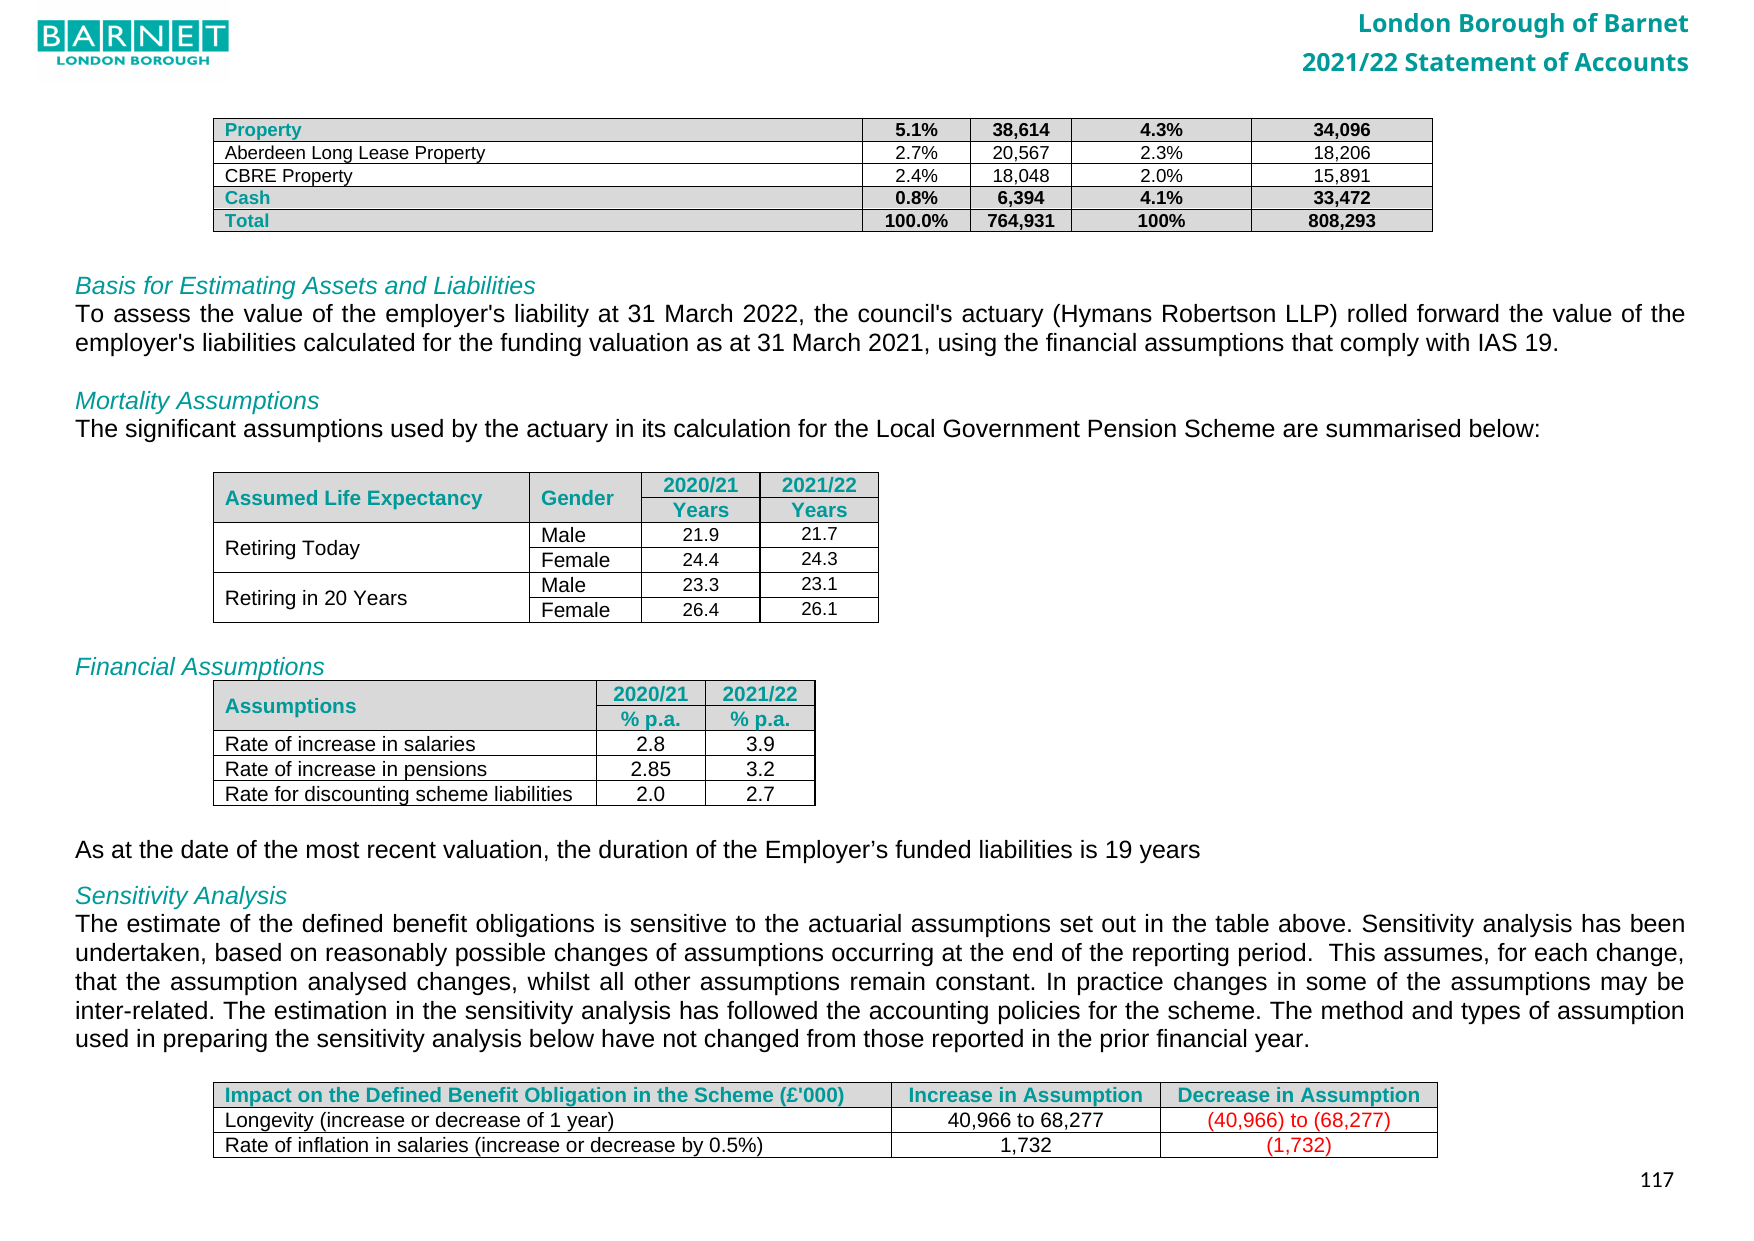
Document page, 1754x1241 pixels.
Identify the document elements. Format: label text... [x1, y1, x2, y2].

table_cell Male [530, 573, 641, 597]
table_cell 100% [1072, 210, 1251, 231]
table_cell Aberdeen Long Lease Property [214, 142, 862, 163]
table_cell 40,966 to 68,277 [892, 1108, 1160, 1132]
table_cell 18,206 [1252, 142, 1432, 163]
table_cell Cash [214, 187, 862, 208]
table_cell Female [530, 598, 641, 622]
table_header Assumptions [214, 681, 596, 730]
table_cell Retiring in 20 Years [214, 573, 529, 622]
table_cell 2.0% [1072, 164, 1251, 186]
table_cell 0.8% [863, 187, 970, 208]
table_cell Rate for discounting scheme liabilities [214, 781, 596, 805]
table_cell Rate of increase in pensions [214, 756, 596, 780]
text Basis for Estimating Assets and Liabilities [75, 271, 1689, 299]
text The estimate of the defined benefit obligations is sensitive to the actuarial assumptions set out in the table above. Sensitivity analysis has been undertaken, based on reasonably possible changes of assumptions occurring at the end of the reporting period. This assumes, for each change, that the assumption analysed changes, whilst all other assumptions remain constant. In practice changes in some of the assumptions may be inter-related. The estimation in the sensitivity analysis has followed the accounting policies for the scheme. The method and types of assumption used in preparing the sensitivity analysis below have not changed from those reported in the prior financial year. [75, 909, 1689, 1053]
table_cell 23.1 [761, 573, 878, 597]
table_cell 2.85 [597, 756, 705, 780]
text Mortality Assumptions [75, 386, 1689, 414]
table_cell 23.3 [642, 573, 759, 597]
table_cell 4.3% [1072, 119, 1251, 141]
table_cell 26.4 [642, 598, 759, 622]
text Sensitivity Analysis [75, 881, 1689, 909]
table_cell 764,931 [971, 210, 1071, 231]
table_cell 2.3% [1072, 142, 1251, 163]
table_cell 1,732 [892, 1133, 1160, 1157]
text As at the date of the most recent valuation, the duration of the Employer’s funded liabilities is 19 years [75, 835, 1689, 864]
table_header 2020/21 [597, 681, 705, 705]
table_header 2021/22 [761, 473, 878, 497]
table_cell 34,096 [1252, 119, 1432, 141]
table_cell 21.7 [761, 523, 878, 547]
table_cell 2.4% [863, 164, 970, 186]
table_cell 24.4 [642, 548, 759, 572]
table_cell Property [214, 119, 862, 141]
table_cell 38,614 [971, 119, 1071, 141]
table_cell 33,472 [1252, 187, 1432, 208]
table_cell 3.9 [706, 731, 814, 755]
table_cell (1,732) [1161, 1133, 1437, 1157]
table_cell 20,567 [971, 142, 1071, 163]
table_cell Rate of inflation in salaries (increase or decrease by 0.5%) [214, 1133, 891, 1157]
table_cell Male [530, 523, 641, 547]
table_cell % p.a. [597, 706, 705, 730]
table_cell 21.9 [642, 523, 759, 547]
table_cell 2.7% [863, 142, 970, 163]
table_cell 18,048 [971, 164, 1071, 186]
table_cell 4.1% [1072, 187, 1251, 208]
table_header 2021/22 [706, 681, 814, 705]
table_cell 2.8 [597, 731, 705, 755]
table_cell 100.0% [863, 210, 970, 231]
text To assess the value of the employer's liability at 31 March 2022, the council's actuary (Hymans Robertson LLP) rolled forward the value of the employer's liabilities calculated for the funding valuation as at 31 March 2021, using the financial assumptions that comply with IAS 19. [75, 299, 1689, 357]
table_cell 2.0 [597, 781, 705, 805]
text The significant assumptions used by the actuary in its calculation for the Local Government Pension Scheme are summarised below: [75, 414, 1689, 443]
table_cell Years [642, 498, 759, 522]
table_cell 6,394 [971, 187, 1071, 208]
table_cell % p.a. [706, 706, 814, 730]
table_cell Longevity (increase or decrease of 1 year) [214, 1108, 891, 1132]
table_header Assumed Life Expectancy [214, 473, 529, 522]
table_cell Female [530, 548, 641, 572]
table_cell CBRE Property [214, 164, 862, 186]
table_header Decrease in Assumption [1161, 1083, 1437, 1107]
table_cell Rate of increase in salaries [214, 731, 596, 755]
text Financial Assumptions [75, 652, 1689, 680]
table_cell 3.2 [706, 756, 814, 780]
table_header Increase in Assumption [892, 1083, 1160, 1107]
table_header Impact on the Defined Benefit Obligation in the Scheme (£'000) [214, 1083, 891, 1107]
table_cell 808,293 [1252, 210, 1432, 231]
table_cell 2.7 [706, 781, 814, 805]
table_header 2020/21 [642, 473, 759, 497]
table_cell 15,891 [1252, 164, 1432, 186]
table_cell 24.3 [761, 548, 878, 572]
table_cell Total [214, 210, 862, 231]
table_cell (40,966) to (68,277) [1161, 1108, 1437, 1132]
table_cell Years [761, 498, 878, 522]
table_cell Retiring Today [214, 523, 529, 572]
table_header Gender [530, 473, 641, 522]
table_cell 5.1% [863, 119, 970, 141]
table_cell 26.1 [761, 598, 878, 622]
